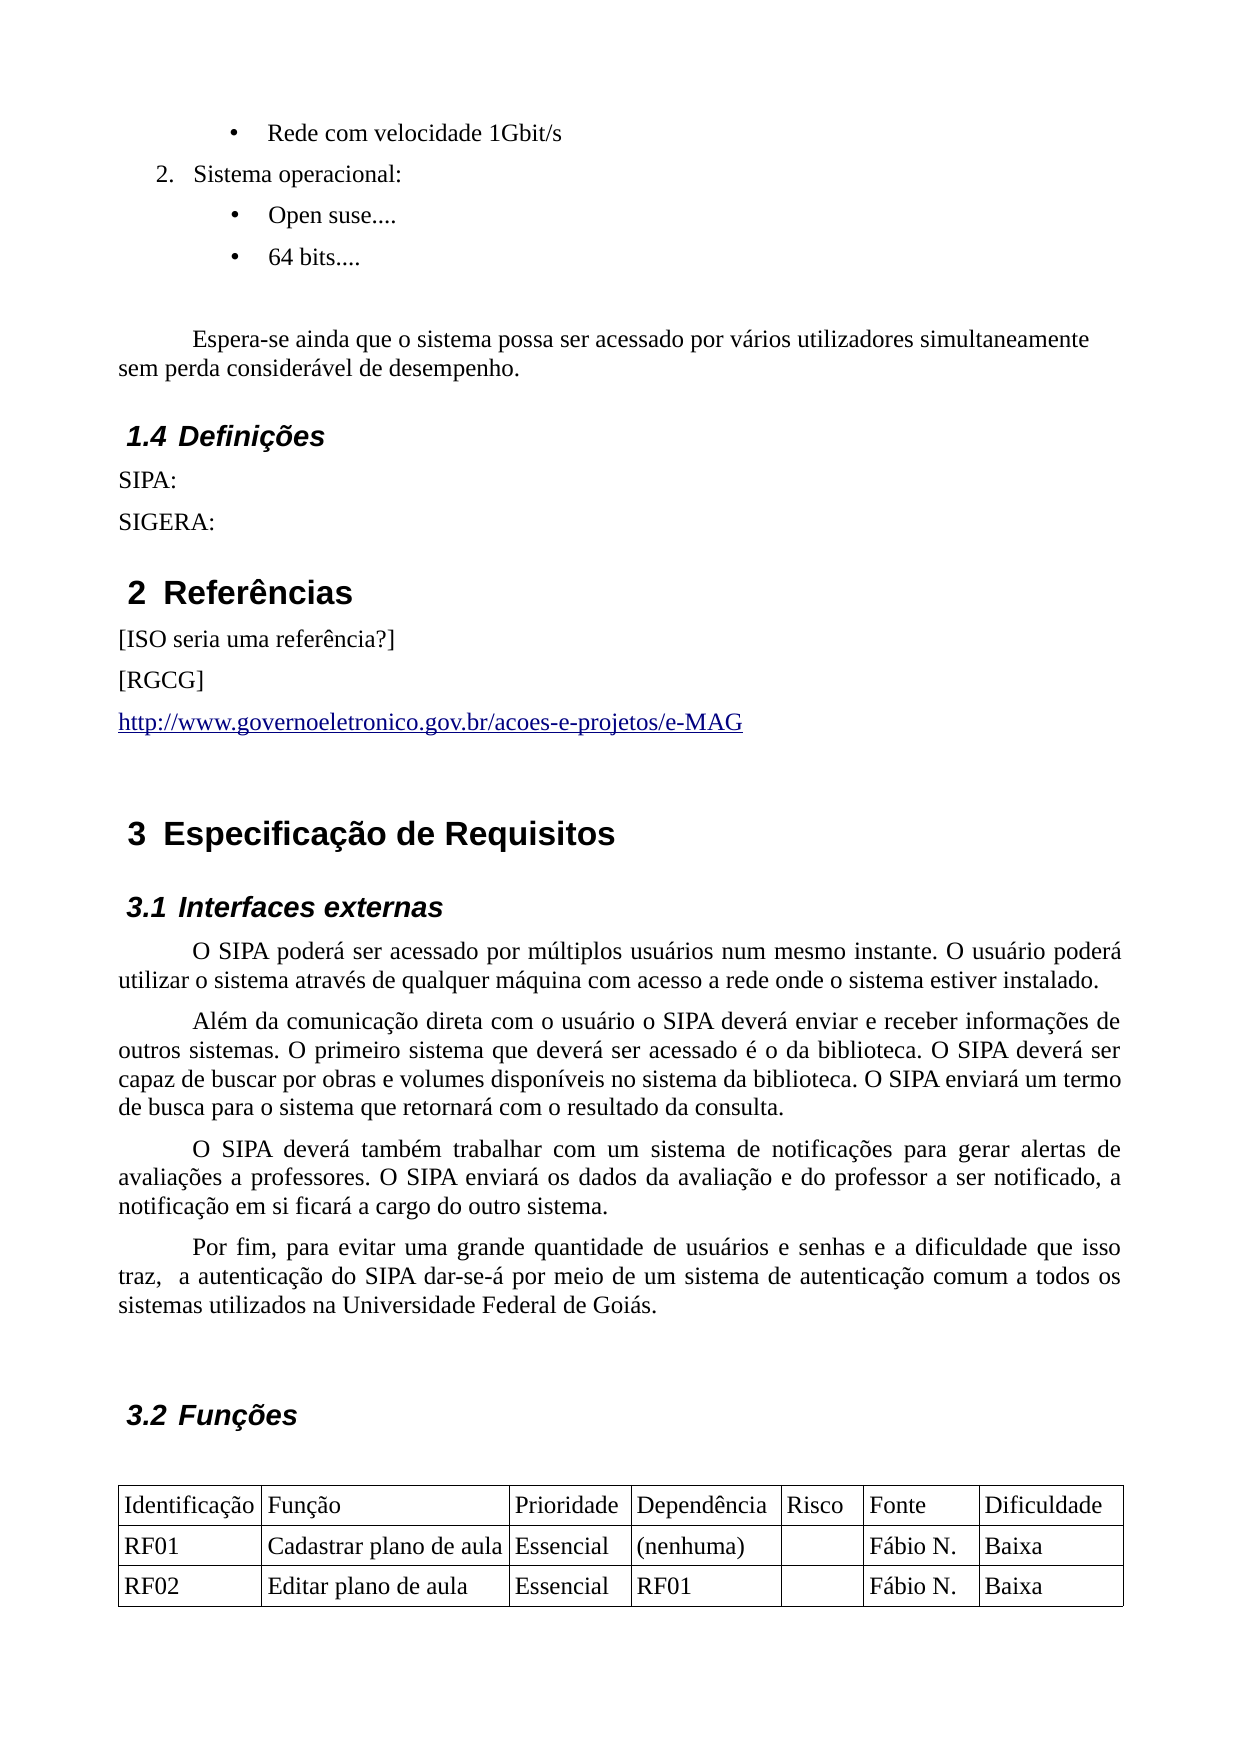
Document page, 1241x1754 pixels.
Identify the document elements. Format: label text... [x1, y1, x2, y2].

text Por fim, para evitar uma grande quantidade de usuários e senhas e a dificuldade que isso traz, a autenticação do SIPA dar-se-á por meio de um sistema de autenticação comum a todos os sistemas utilizados na Universidade Federal de Goiás. [118, 1232, 1122, 1319]
text [RGCG] [118, 665, 1122, 694]
table_cell Cadastrar plano de aula [262, 1526, 509, 1565]
table_header Prioridade [510, 1486, 631, 1525]
table_cell Essencial [510, 1566, 631, 1606]
table_header Fonte [864, 1486, 979, 1525]
table_header Dificuldade [980, 1486, 1123, 1525]
table_header Dependência [632, 1486, 781, 1525]
table_cell RF01 [632, 1566, 781, 1606]
table_cell Editar plano de aula [262, 1566, 509, 1606]
text [ISO seria uma referência?] [118, 624, 1122, 653]
subtitle Definições [118, 419, 1122, 453]
table_cell Baixa [980, 1526, 1123, 1565]
subtitle Especificação de Requisitos [118, 814, 1122, 853]
text Além da comunicação direta com o usuário o SIPA deverá enviar e receber informações de outros sistemas. O primeiro sistema que deverá ser acessado é o da biblioteca. O SIPA deverá ser capaz de buscar por obras e volumes disponíveis no sistema da biblioteca. O SIPA enviará um termo de busca para o sistema que retornará com o resultado da consulta. [118, 1006, 1122, 1121]
table_cell RF01 [119, 1526, 261, 1565]
text SIGERA: [118, 507, 1122, 535]
table_cell [782, 1526, 863, 1565]
table_header Função [262, 1486, 509, 1525]
list Sistema operacional: [156, 159, 1122, 188]
table_cell (nenhuma) [632, 1526, 781, 1565]
text Espera-se ainda que o sistema possa ser acessado por vários utilizadores simultaneamente sem perda considerável de desempenho. [118, 324, 1122, 382]
list Open suse.... [231, 201, 1122, 229]
table_cell RF02 [119, 1566, 261, 1606]
table_cell Fábio N. [864, 1566, 979, 1606]
list 64 bits.... [231, 242, 1122, 271]
text SIPA: [118, 465, 1122, 494]
text O SIPA poderá ser acessado por múltiplos usuários num mesmo instante. O usuário poderá utilizar o sistema através de qualquer máquina com acesso a rede onde o sistema estiver instalado. [118, 936, 1122, 994]
table_cell Fábio N. [864, 1526, 979, 1565]
text http://www.governoeletronico.gov.br/acoes-e-projetos/e-MAG [118, 707, 1122, 735]
text O SIPA deverá também trabalhar com um sistema de notificações para gerar alertas de avaliações a professores. O SIPA enviará os dados da avaliação e do professor a ser notificado, a notificação em si ficará a cargo do outro sistema. [118, 1134, 1122, 1220]
table_header Risco [782, 1486, 863, 1525]
table_cell Essencial [510, 1526, 631, 1565]
table_cell [782, 1566, 863, 1606]
list Rede com velocidade 1Gbit/s [229, 118, 1122, 147]
table_cell Baixa [980, 1566, 1123, 1606]
subtitle Interfaces externas [118, 890, 1122, 924]
subtitle Funções [118, 1397, 1122, 1431]
table_header Identificação [119, 1486, 261, 1525]
subtitle Referências [118, 573, 1122, 612]
